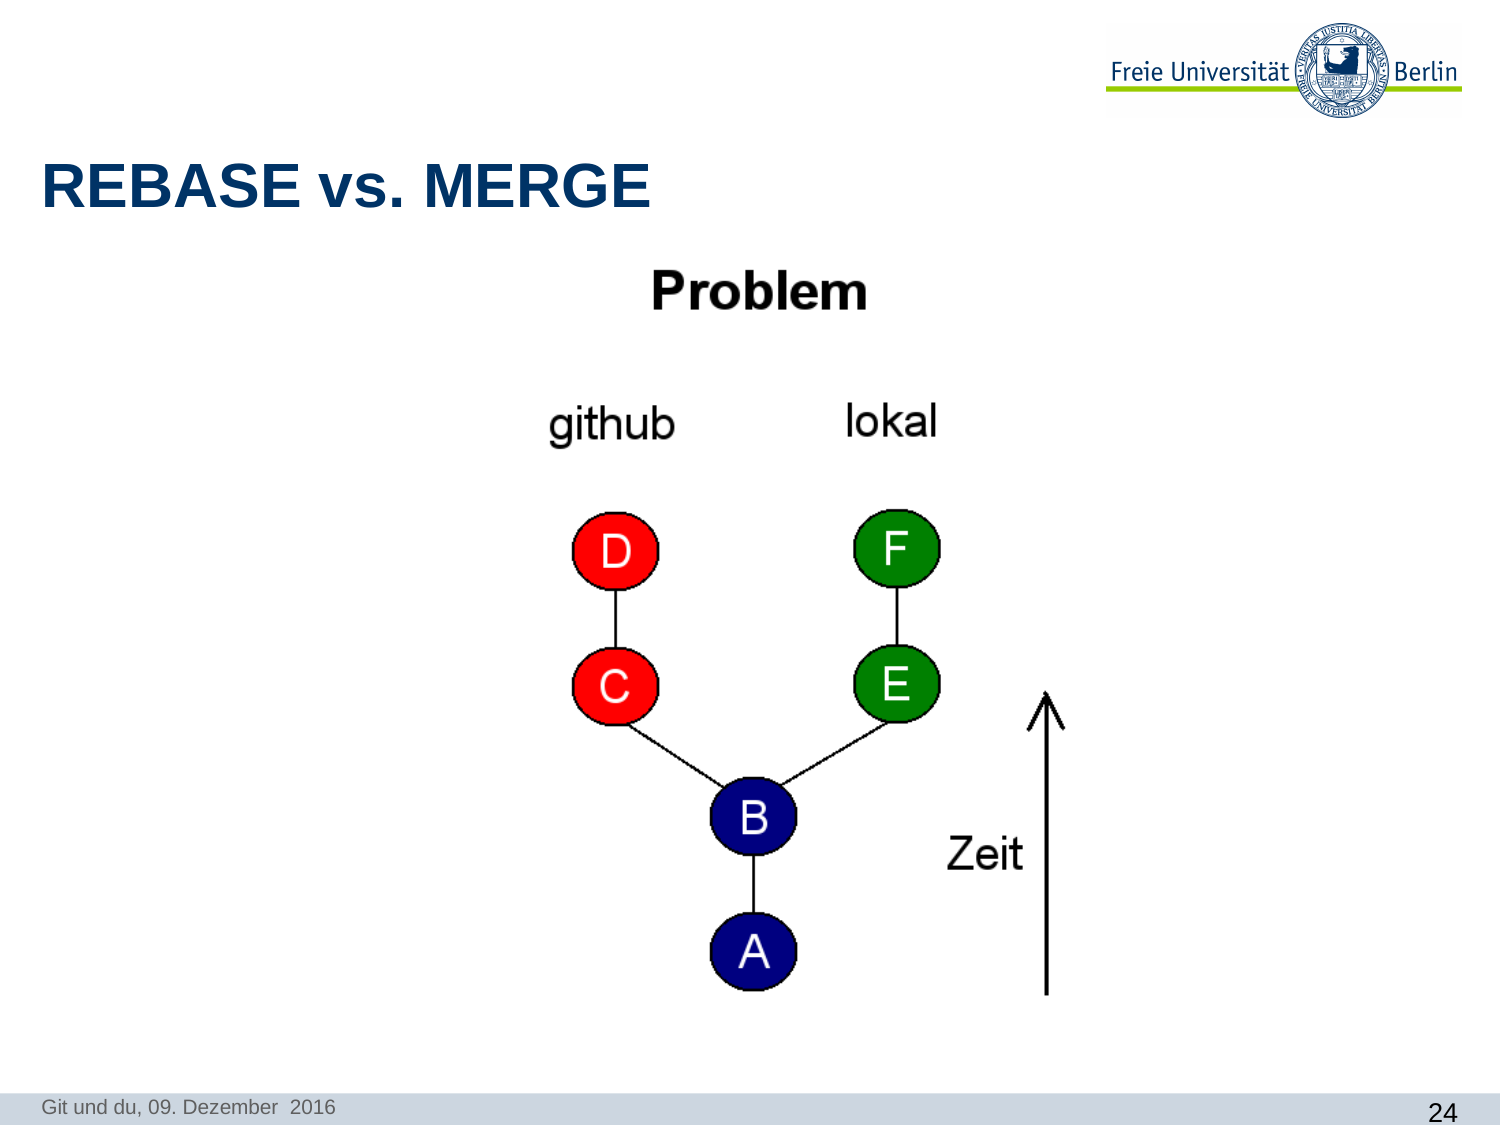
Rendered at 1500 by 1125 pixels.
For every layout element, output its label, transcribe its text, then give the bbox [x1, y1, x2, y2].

title REBASE vs. MERGE [41, 150, 1460, 221]
picture [527, 236, 1098, 1053]
picture [1106, 23, 1462, 118]
